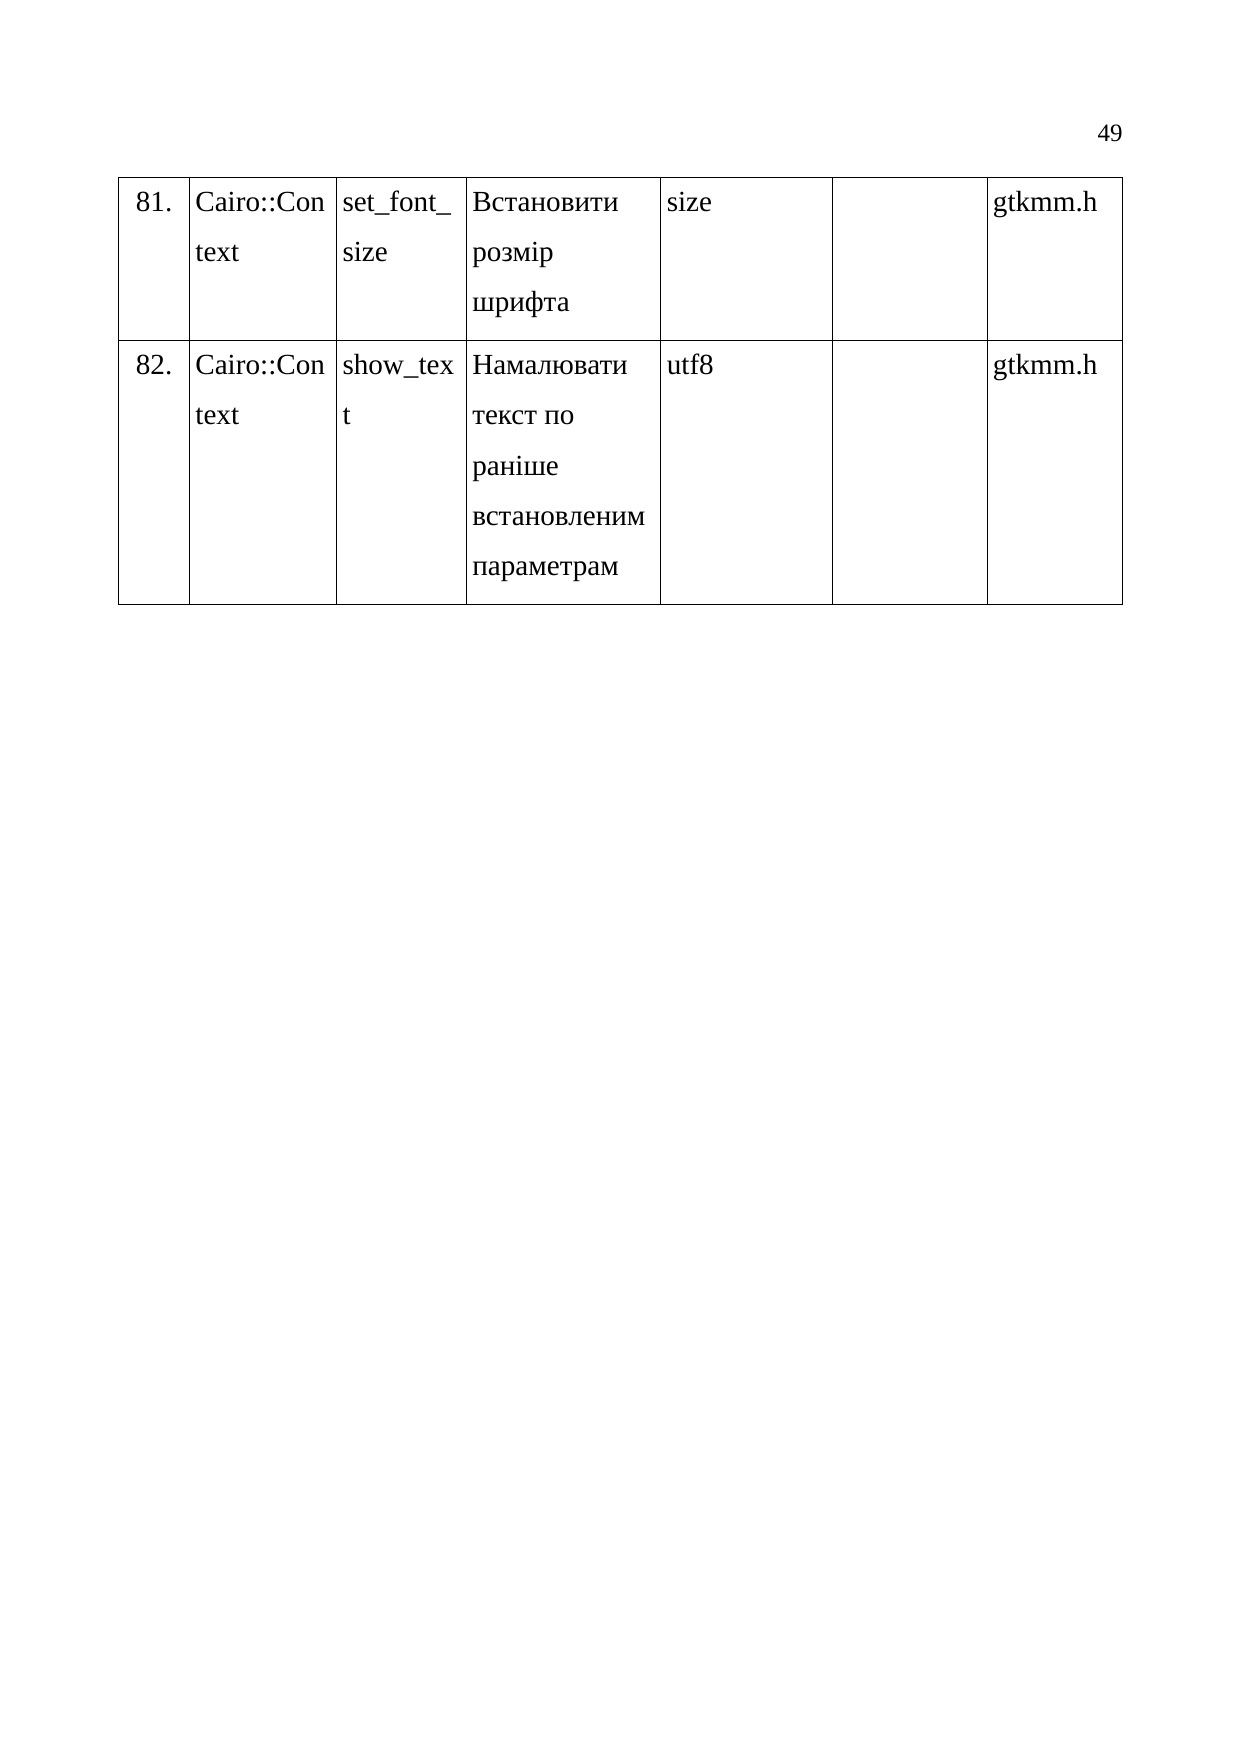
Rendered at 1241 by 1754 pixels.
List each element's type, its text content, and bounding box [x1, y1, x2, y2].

table_cell Cairo::Context [190, 341, 336, 604]
table_cell [833, 341, 987, 604]
table_cell gtkmm.h [988, 178, 1122, 340]
table_cell size [661, 178, 832, 340]
table_cell 82. [119, 341, 189, 604]
table_cell Cairo::Context [190, 178, 336, 340]
table_cell 81. [119, 178, 189, 340]
table_cell show_text [337, 341, 466, 604]
table_cell set_font_size [337, 178, 466, 340]
table_cell Встановити розмір шрифта [467, 178, 660, 340]
table_cell Намалювати текст по раніше встановленим параметрам [467, 341, 660, 604]
table_cell [833, 178, 987, 340]
table_cell gtkmm.h [988, 341, 1122, 604]
table_cell utf8 [661, 341, 832, 604]
